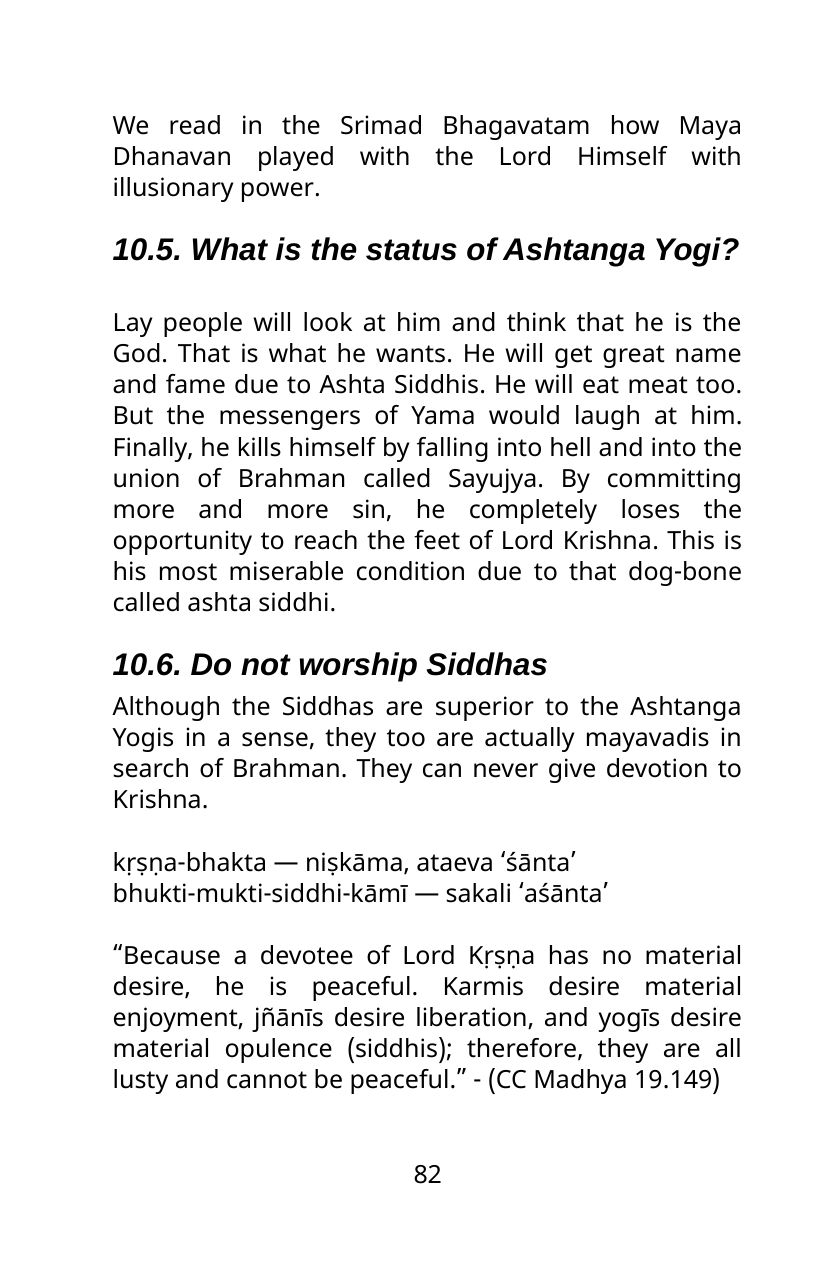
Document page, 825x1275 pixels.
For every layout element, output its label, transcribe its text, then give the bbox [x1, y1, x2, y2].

text Although the Siddhas are superior to the Ashtanga Yogis in a sense, they too are actually mayavadis in search of Brahman. They can never give devotion to Krishna. [112, 694, 742, 818]
text bhukti-mukti-siddhi-kāmī — sakali ‘aśānta’ [112, 880, 742, 911]
text kṛṣṇa-bhakta — niṣkāma, ataeva ‘śānta’ [112, 849, 742, 880]
subtitle 10.6. Do not worship Siddhas [67, 646, 742, 681]
text We read in the Srimad Bhagavatam how Maya Dhanavan played with the Lord Himself with illusionary power. [112, 112, 742, 206]
text “Because a devotee of Lord Kṛṣṇa has no material desire, he is peaceful. Karmis desire material enjoyment, jñānīs desire liberation, and yogīs desire material opulence (siddhis); therefore, they are all lusty and cannot be peaceful.” - (CC Madhya 19.149) [112, 942, 742, 1097]
subtitle 10.5. What is the status of Ashtanga Yogi? [67, 231, 742, 267]
text Lay people will look at him and think that he is the God. That is what he wants. He will get great name and fame due to Ashta Siddhis. He will eat meat too. But the messengers of Yama would laugh at him. Finally, he kills himself by falling into hell and into the union of Brahman called Sayujya. By committing more and more sin, he completely loses the opportunity to reach the feet of Lord Krishna. This is his most miserable condition due to that dog-bone called ashta siddhi. [112, 310, 742, 621]
